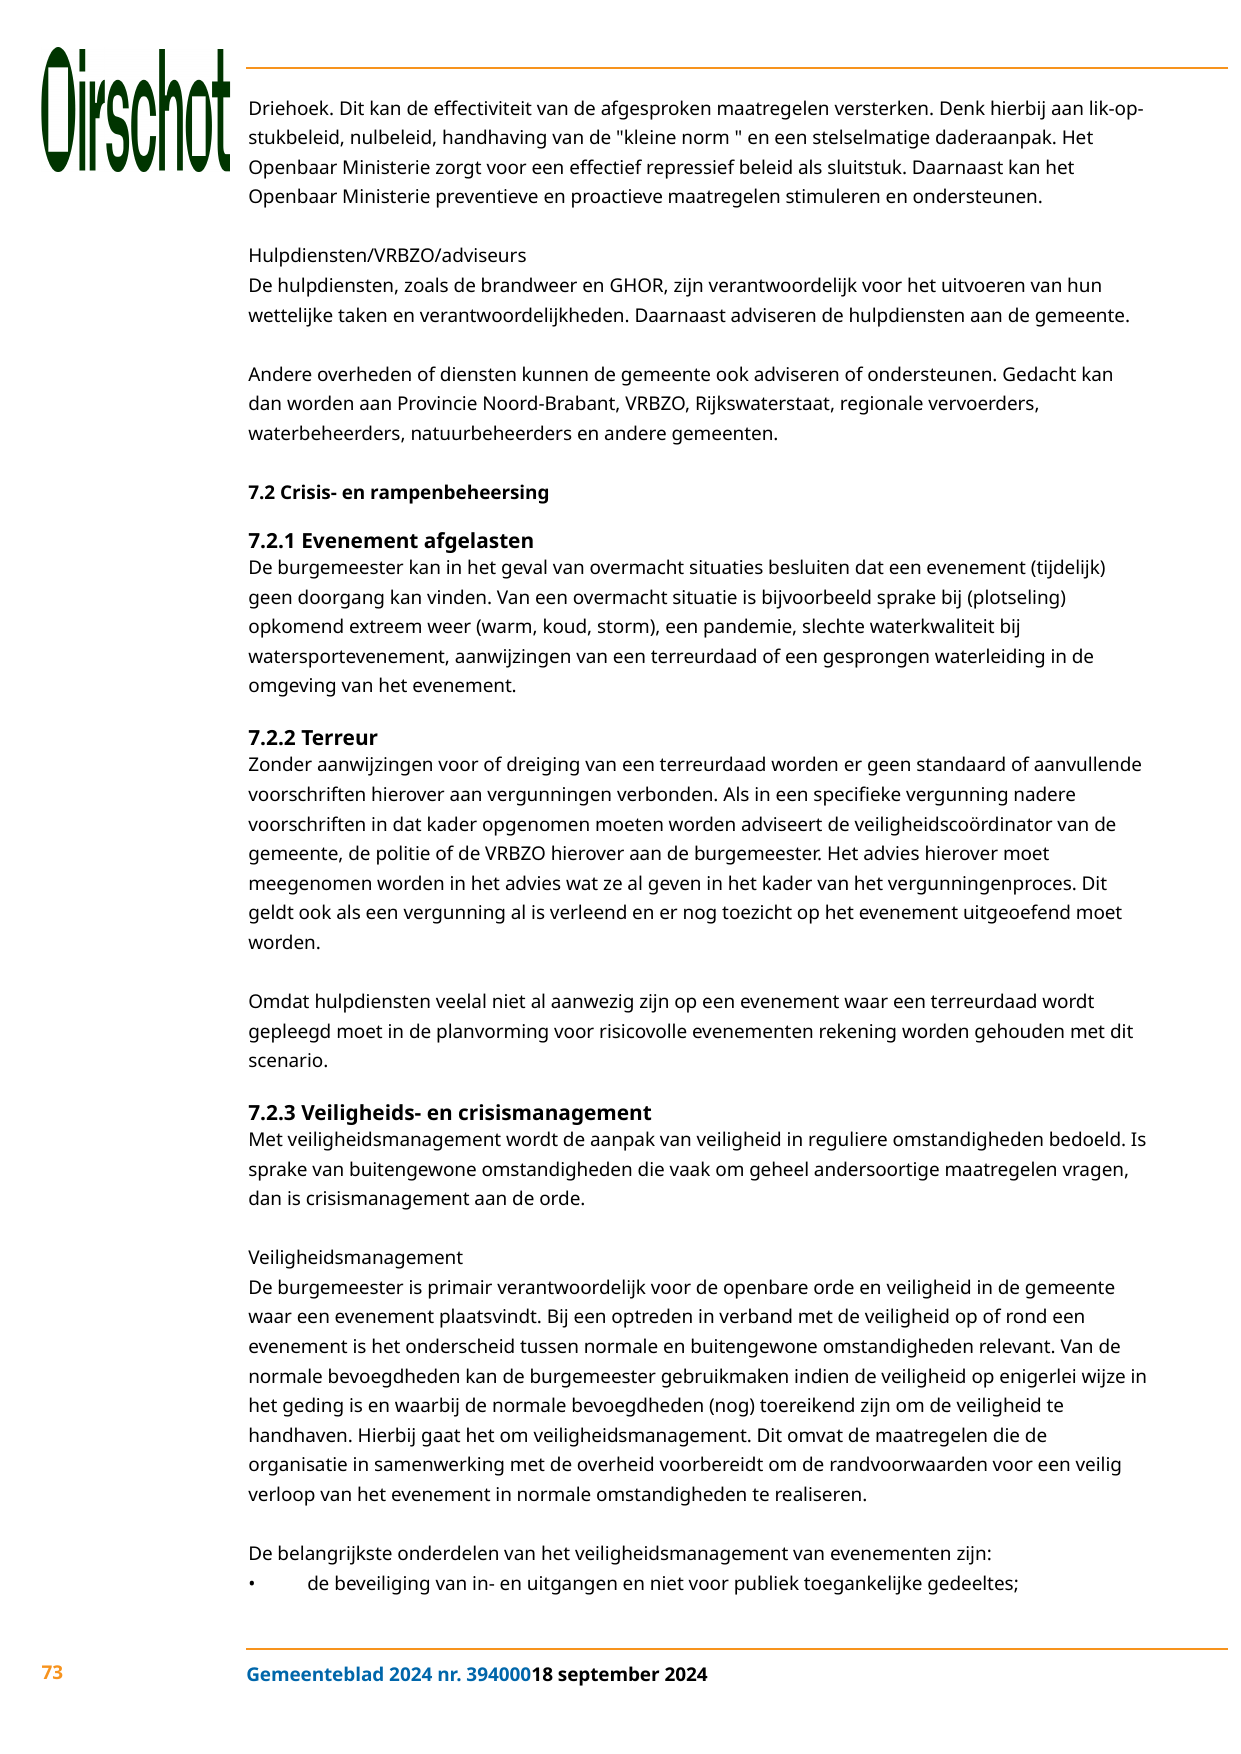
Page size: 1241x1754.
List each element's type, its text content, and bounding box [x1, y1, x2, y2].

text Veiligheidsmanagement [248, 1244, 1152, 1270]
text 7.2.3 Veiligheids- en crisismanagement [248, 1098, 1152, 1126]
text De belangrijkste onderdelen van het veiligheidsmanagement van evenementen zijn: [248, 1540, 1152, 1566]
text De burgemeester kan in het geval van overmacht situaties besluiten dat een evenement (tijdelijk) geen doorgang kan vinden. Van een overmacht situatie is bijvoorbeeld sprake bij (plotseling) opkomend extreem weer (warm, koud, storm), een pandemie, slechte waterkwaliteit bij watersportevenement, aanwijzingen van een terreurdaad of een gesprongen waterleiding in de omgeving van het evenement. [248, 554, 1152, 698]
text 7.2 Crisis- en rampenbeheersing [248, 479, 1152, 505]
text De burgemeester is primair verantwoordelijk voor de openbare orde en veiligheid in de gemeente waar een evenement plaatsvindt. Bij een optreden in verband met de veiligheid op of rond een evenement is het onderscheid tussen normale en buitengewone omstandigheden relevant. Van de normale bevoegdheden kan de burgemeester gebruikmaken indien de veiligheid op enigerlei wijze in het geding is en waarbij de normale bevoegdheden (nog) toereikend zijn om de veiligheid te handhaven. Hierbij gaat het om veiligheidsmanagement. Dit omvat de maatregelen die de organisatie in samenwerking met de overheid voorbereidt om de randvoorwaarden voor een veilig verloop van het evenement in normale omstandigheden te realiseren. [248, 1274, 1152, 1507]
text De hulpdiensten, zoals de brandweer en GHOR, zijn verantwoordelijk voor het uitvoeren van hun wettelijke taken en verantwoordelijkheden. Daarnaast adviseren de hulpdiensten aan de gemeente. [248, 272, 1152, 328]
text Omdat hulpdiensten veelal niet al aanwezig zijn op een evenement waar een terreurdaad wordt gepleegd moet in de planvorming voor risicovolle evenementen rekening worden gehouden met dit scenario. [248, 988, 1152, 1073]
text Hulpdiensten/VRBZO/adviseurs [248, 243, 1152, 268]
text Zonder aanwijzingen voor of dreiging van een terreurdaad worden er geen standaard of aanvullende voorschriften hierover aan vergunningen verbonden. Als in een specifieke vergunning nadere voorschriften in dat kader opgenomen moeten worden adviseert de veiligheidscoördinator van de gemeente, de politie of de VRBZO hierover aan de burgemeester. Het advies hierover moet meegenomen worden in het advies wat ze al geven in het kader van het vergunningenproces. Dit geldt ook als een vergunning al is verleend en er nog toezicht op het evenement uitgeoefend moet worden. [248, 752, 1152, 955]
text 7.2.2 Terreur [248, 723, 1152, 752]
list de beveiliging van in- en uitgangen en niet voor publiek toegankelijke gedeeltes; [248, 1570, 1152, 1596]
text Driehoek. Dit kan de effectiviteit van de afgesproken maatregelen versterken. Denk hierbij aan lik-op-stukbeleid, nulbeleid, handhaving van de "kleine norm " en een stelselmatige daderaanpak. Het Openbaar Ministerie zorgt voor een effectief repressief beleid als sluitstuk. Daarnaast kan het Openbaar Ministerie preventieve en proactieve maatregelen stimuleren en ondersteunen. [248, 95, 1152, 209]
text 7.2.1 Evenement afgelasten [248, 526, 1152, 554]
text Andere overheden of diensten kunnen de gemeente ook adviseren of ondersteunen. Gedacht kan dan worden aan Provincie Noord-Brabant, VRBZO, Rijkswaterstaat, regionale vervoerders, waterbeheerders, natuurbeheerders en andere gemeenten. [248, 361, 1152, 446]
text Met veiligheidsmanagement wordt de aanpak van veiligheid in reguliere omstandigheden bedoeld. Is sprake van buitengewone omstandigheden die vaak om geheel andersoortige maatregelen vragen, dan is crisismanagement aan de orde. [248, 1126, 1152, 1211]
picture [41, 47, 231, 172]
